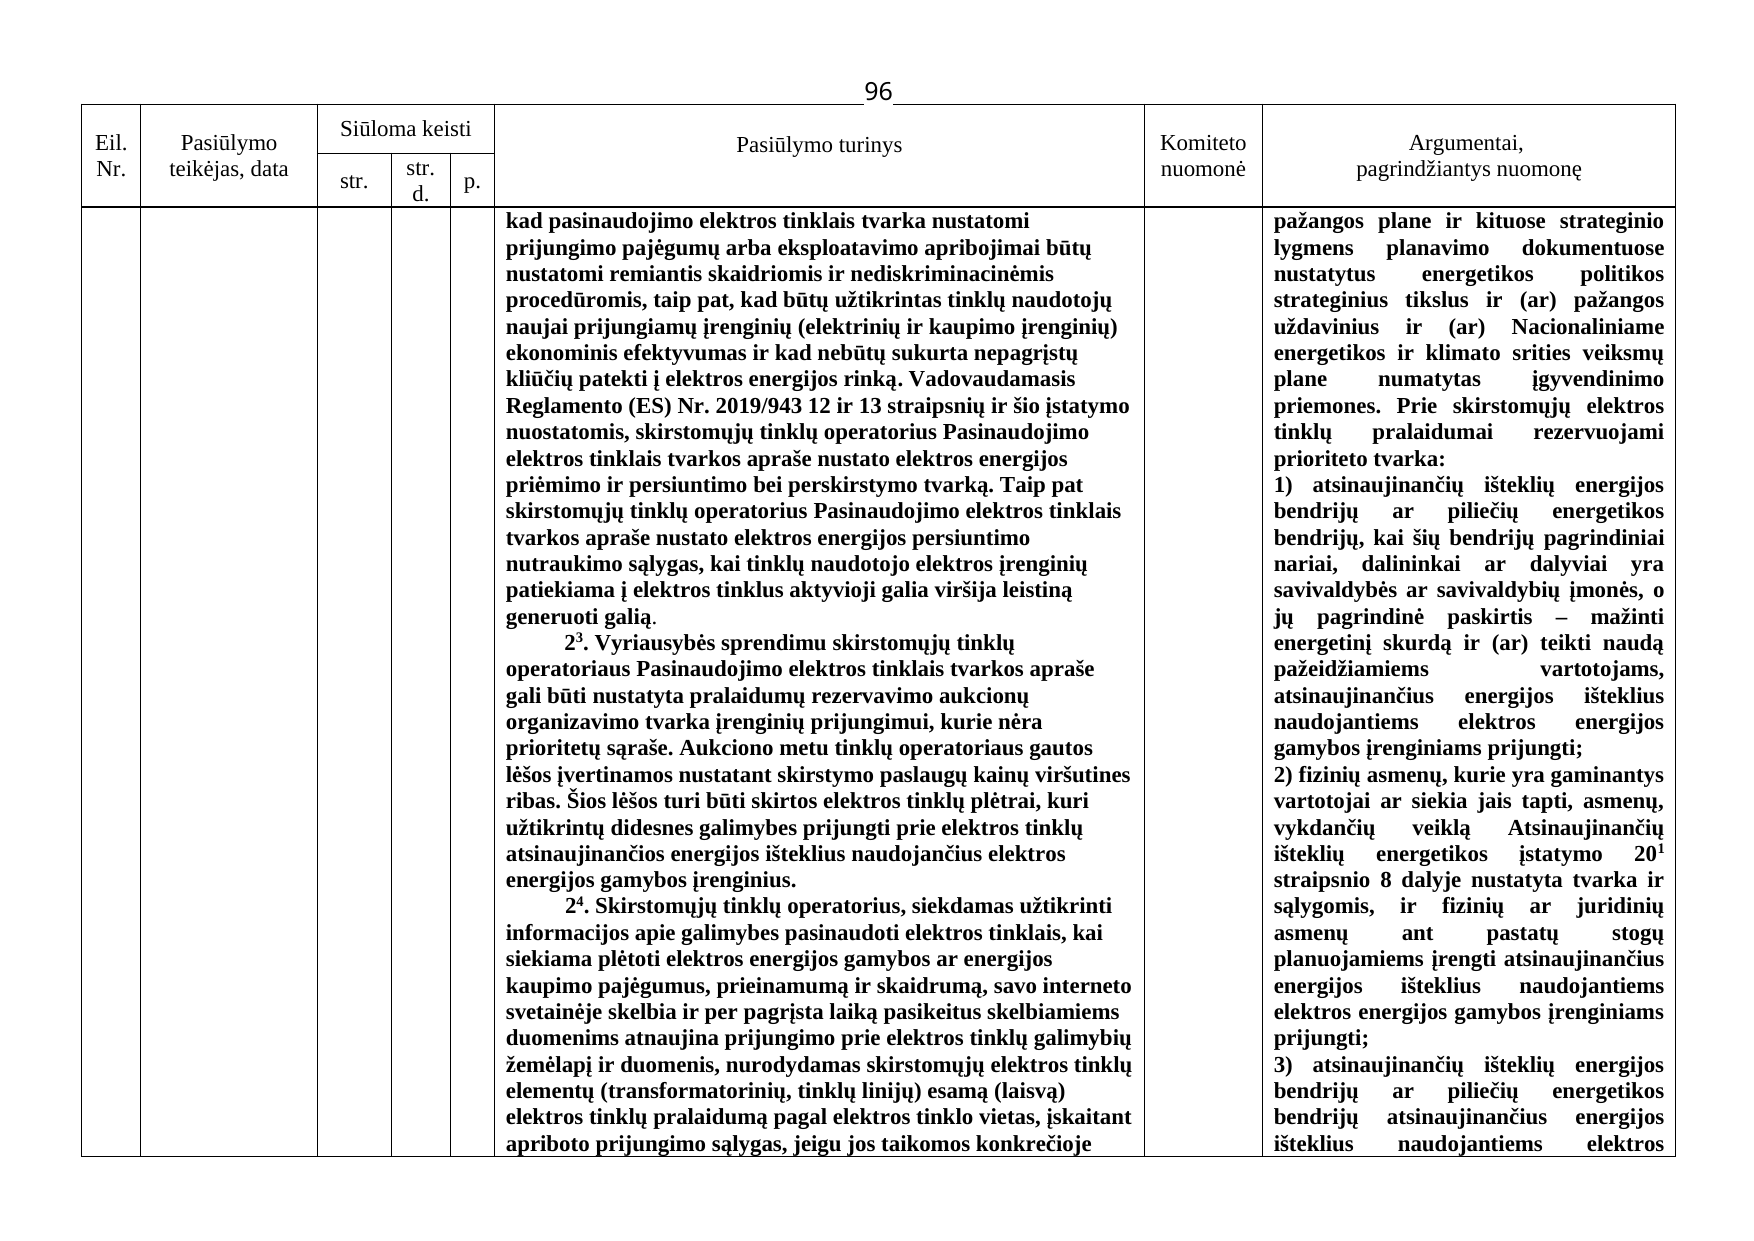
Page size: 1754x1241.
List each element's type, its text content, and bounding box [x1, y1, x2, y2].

table_cell [1145, 208, 1262, 1156]
table_header Komiteto nuomonė [1145, 105, 1262, 206]
table_cell p. [451, 154, 494, 206]
table_cell [141, 208, 317, 1156]
table_cell [451, 208, 494, 1156]
table_header Eil. Nr. [82, 105, 140, 206]
table_cell str. [318, 154, 391, 206]
table_cell [82, 208, 140, 1156]
table_header Siūloma keisti [318, 105, 494, 153]
table_cell kad pasinaudojimo elektros tinklais tvarka nustatomi prijungimo pajėgumų arba eksploatavimo apribojimai būtų nustatomi remiantis skaidriomis ir nediskriminacinėmis procedūromis, taip pat, kad būtų užtikrintas tinklų naudotojų naujai prijungiamų įrenginių (elektrinių ir kaupimo įrenginių) ekonominis efektyvumas ir kad nebūtų sukurta nepagrįstų kliūčių patekti į elektros energijos rinką. Vadovaudamasis Reglamento (ES) Nr. 2019/943 12 ir 13 straipsnių ir šio įstatymo nuostatomis, skirstomųjų tinklų operatorius Pasinaudojimo elektros tinklais tvarkos apraše nustato elektros energijos priėmimo ir persiuntimo bei perskirstymo tvarką. Taip pat skirstomųjų tinklų operatorius Pasinaudojimo elektros tinklais tvarkos apraše nustato elektros energijos persiuntimo nutraukimo sąlygas, kai tinklų naudotojo elektros įrenginių patiekiama į elektros tinklus aktyvioji galia viršija leistiną generuoti galią. 23. Vyriausybės sprendimu skirstomųjų tinklų operatoriaus Pasinaudojimo elektros tinklais tvarkos apraše gali būti nustatyta pralaidumų rezervavimo aukcionų organizavimo tvarka įrenginių prijungimui, kurie nėra prioritetų sąraše. Aukciono metu tinklų operatoriaus gautos lėšos įvertinamos nustatant skirstymo paslaugų kainų viršutines ribas. Šios lėšos turi būti skirtos elektros tinklų plėtrai, kuri užtikrintų didesnes galimybes prijungti prie elektros tinklų atsinaujinančios energijos išteklius naudojančius elektros energijos gamybos įrenginius. 24. Skirstomųjų tinklų operatorius, siekdamas užtikrinti informacijos apie galimybes pasinaudoti elektros tinklais, kai siekiama plėtoti elektros energijos gamybos ar energijos kaupimo pajėgumus, prieinamumą ir skaidrumą, savo interneto svetainėje skelbia ir per pagrįsta laiką pasikeitus skelbiamiems duomenims atnaujina prijungimo prie elektros tinklų galimybių žemėlapį ir duomenis, nurodydamas skirstomųjų elektros tinklų elementų (transformatorinių, tinklų linijų) esamą (laisvą) elektros tinklų pralaidumą pagal elektros tinklo vietas, įskaitant apriboto prijungimo sąlygas, jeigu jos taikomos konkrečioje [495, 208, 1144, 1156]
table_header Pasiūlymo teikėjas, data [141, 105, 317, 206]
table_cell pažangos plane ir kituose strateginio lygmens planavimo dokumentuose nustatytus energetikos politikos strateginius tikslus ir (ar) pažangos uždavinius ir (ar) Nacionaliniame energetikos ir klimato srities veiksmų plane numatytas įgyvendinimo priemones. Prie skirstomųjų elektros tinklų pralaidumai rezervuojami prioriteto tvarka: 1) atsinaujinančių išteklių energijos bendrijų ar piliečių energetikos bendrijų, kai šių bendrijų pagrindiniai nariai, dalininkai ar dalyviai yra savivaldybės ar savivaldybių įmonės, o jų pagrindinė paskirtis – mažinti energetinį skurdą ir (ar) teikti naudą pažeidžiamiems vartotojams, atsinaujinančius energijos išteklius naudojantiems elektros energijos gamybos įrenginiams prijungti; 2) fizinių asmenų, kurie yra gaminantys vartotojai ar siekia jais tapti, asmenų, vykdančių veiklą Atsinaujinančių išteklių energetikos įstatymo 201 straipsnio 8 dalyje nustatyta tvarka ir sąlygomis, ir fizinių ar juridinių asmenų ant pastatų stogų planuojamiems įrengti atsinaujinančius energijos išteklius naudojantiems elektros energijos gamybos įrenginiams prijungti; 3) atsinaujinančių išteklių energijos bendrijų ar piliečių energetikos bendrijų atsinaujinančius energijos išteklius naudojantiems elektros [1263, 208, 1675, 1156]
table_cell str. d. [392, 154, 450, 206]
table_cell [392, 208, 450, 1156]
table_header Argumentai, pagrindžiantys nuomonę [1263, 105, 1675, 206]
table_cell [318, 208, 391, 1156]
table_header Pasiūlymo turinys [495, 105, 1144, 206]
